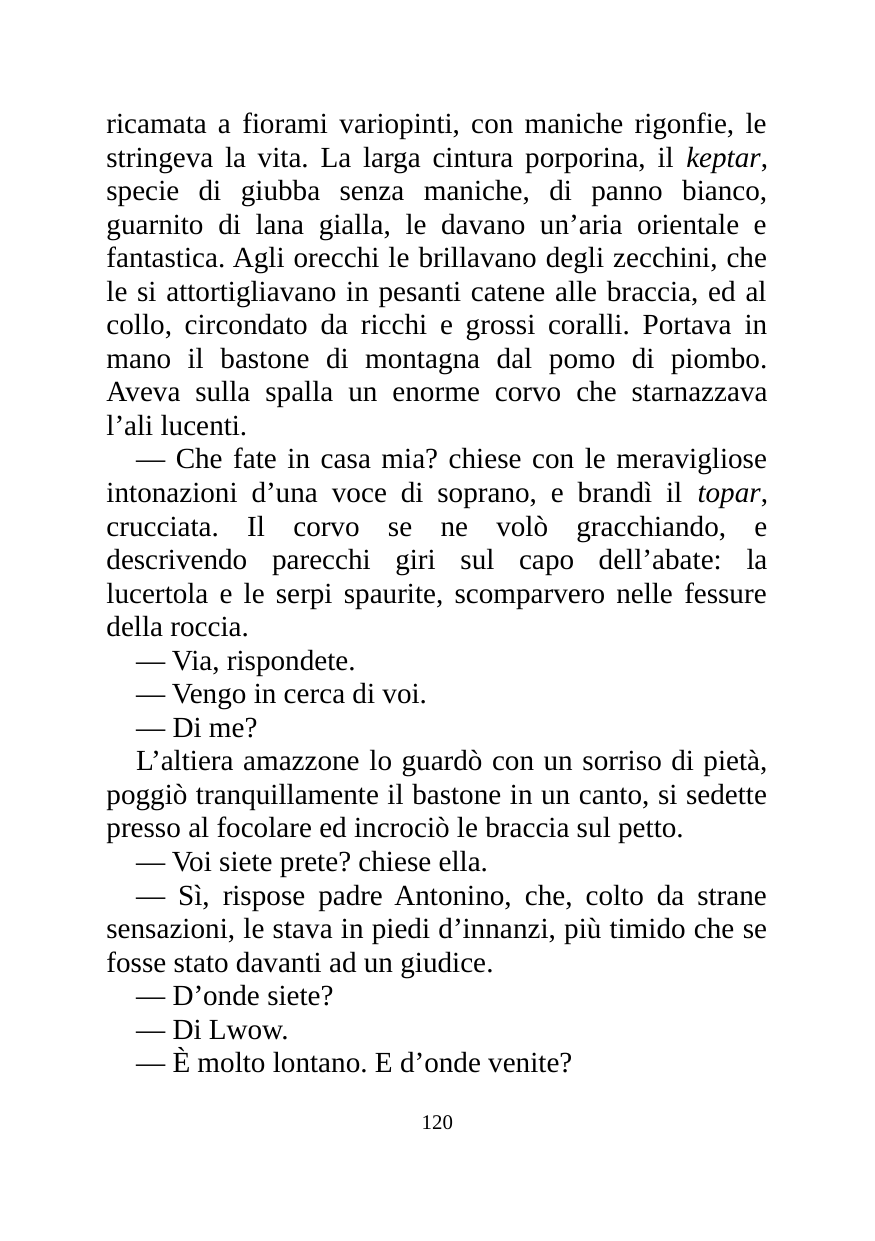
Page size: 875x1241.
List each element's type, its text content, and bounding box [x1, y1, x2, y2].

text — Di Lwow. [106, 1012, 768, 1045]
text — Via, rispondete. [106, 643, 768, 676]
text — Sì, rispose padre Antonino, che, colto da strane sensazioni, le stava in piedi d’innanzi, più timido che se fosse stato davanti ad un giudice. [106, 878, 768, 978]
text — D’onde siete? [106, 978, 768, 1012]
text — È molto lontano. E d’onde venite? [106, 1045, 768, 1079]
text — Che fate in casa mia? chiese con le meravigliose intonazioni d’una voce di soprano, e brandì il topar, crucciata. Il corvo se ne volò gracchiando, e descrivendo parecchi giri sul capo dell’abate: la lucertola e le serpi spaurite, scomparvero nelle fessure della roccia. [106, 442, 768, 643]
text — Vengo in cerca di voi. [106, 676, 768, 710]
text ricamata a fiorami variopinti, con maniche rigonfie, le stringeva la vita. La larga cintura porporina, il keptar, specie di giubba senza maniche, di panno bianco, guarnito di lana gialla, le davano un’aria orientale e fantastica. Agli orecchi le brillavano degli zecchini, che le si attortigliavano in pesanti catene alle braccia, ed al collo, circondato da ricchi e grossi coralli. Portava in mano il bastone di montagna dal pomo di piombo. Aveva sulla spalla un enorme corvo che starnazzava l’ali lucenti. [106, 106, 768, 442]
text — Voi siete prete? chiese ella. [106, 844, 768, 878]
text — Di me? [106, 710, 768, 743]
text L’altiera amazzone lo guardò con un sorriso di pietà, poggiò tranquillamente il bastone in un canto, si sedette presso al focolare ed incrociò le braccia sul petto. [106, 743, 768, 844]
